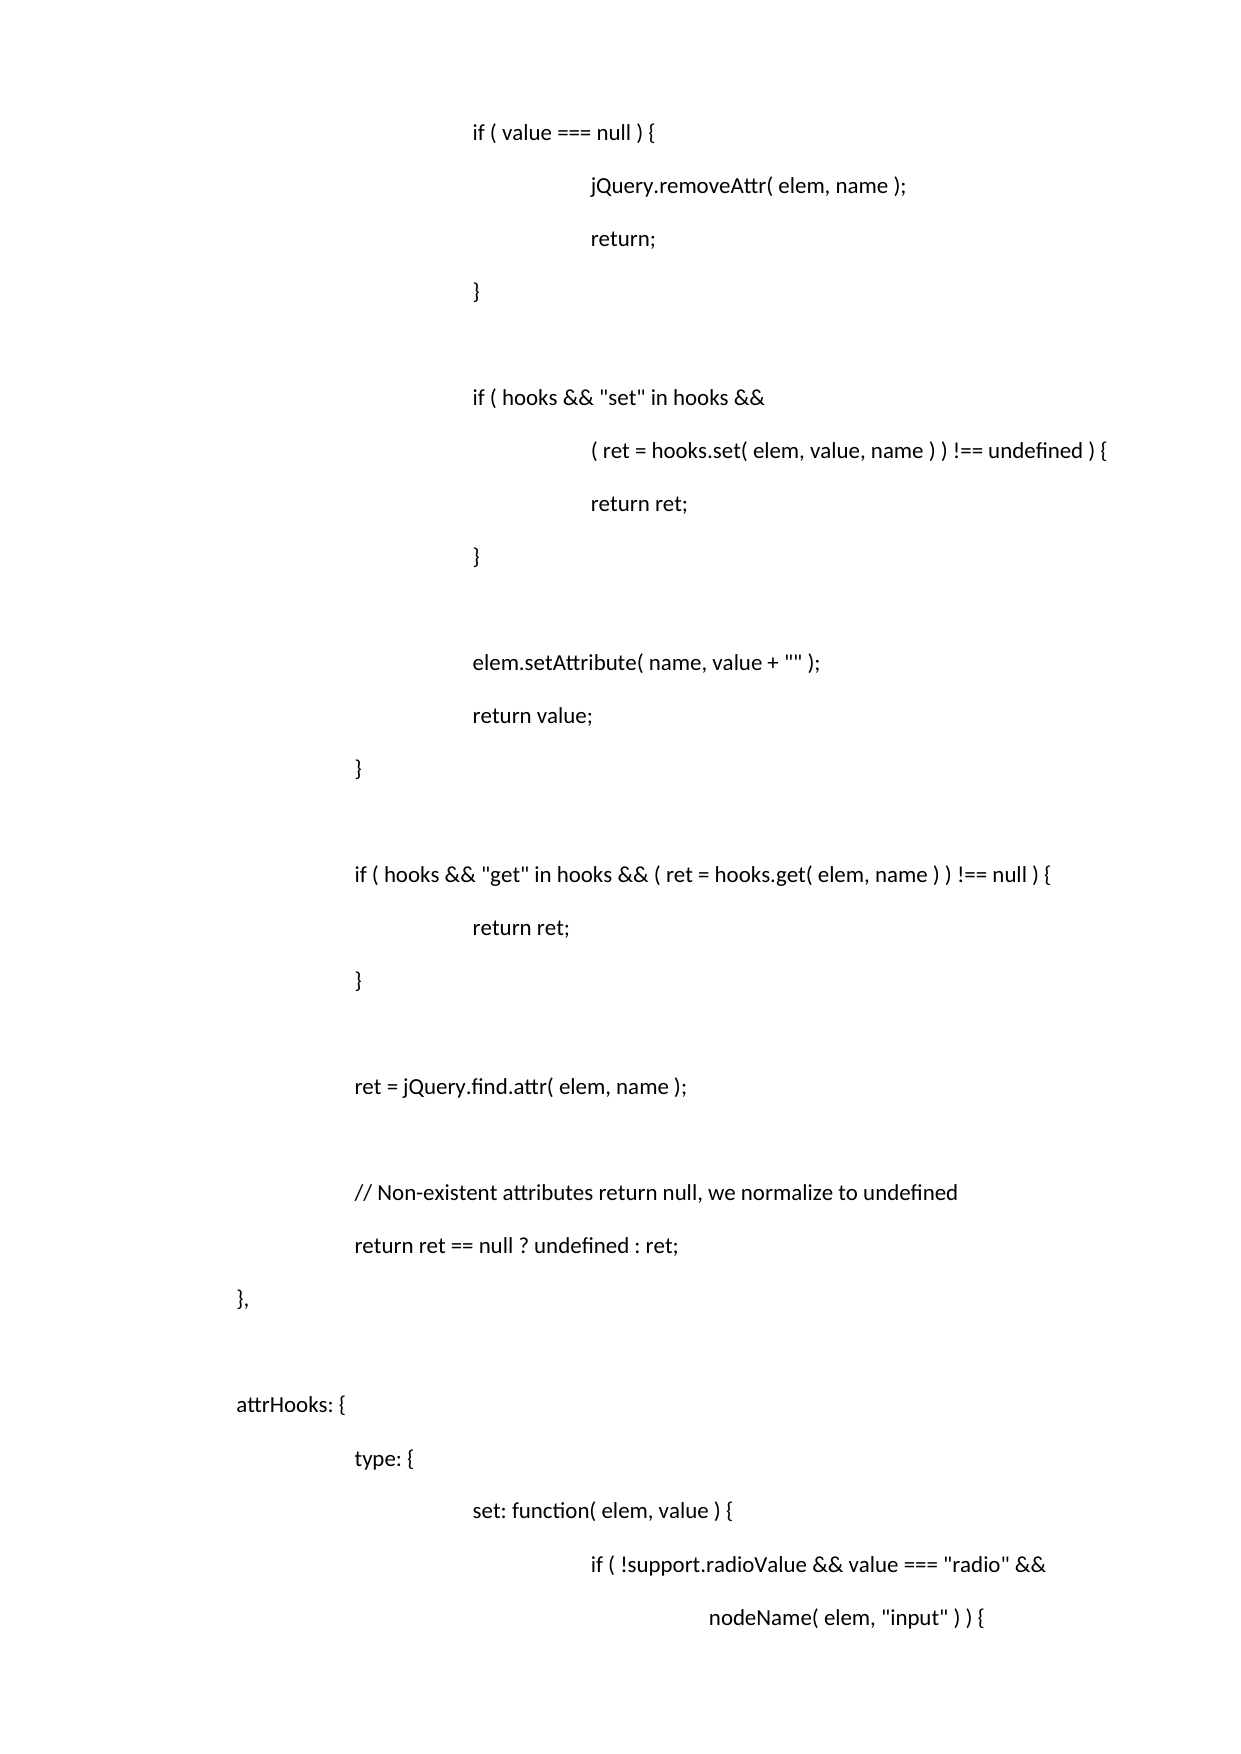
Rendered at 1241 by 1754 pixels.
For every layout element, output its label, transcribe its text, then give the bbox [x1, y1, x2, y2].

text } [118, 542, 1122, 570]
text if ( value === null ) { [118, 118, 1122, 146]
text set: function( elem, value ) { [118, 1497, 1122, 1525]
text if ( hooks && "get" in hooks && ( ret = hooks.get( elem, name ) ) !== null ) { [118, 860, 1122, 888]
text return ret; [118, 913, 1122, 941]
text ret = jQuery.find.attr( elem, name ); [118, 1072, 1122, 1101]
text return value; [118, 701, 1122, 729]
text elem.setAttribute( name, value + "" ); [118, 648, 1122, 676]
text ( ret = hooks.set( elem, value, name ) ) !== undefined ) { [118, 436, 1122, 464]
text } [118, 277, 1122, 305]
text if ( !support.radioValue && value === "radio" && [118, 1550, 1122, 1578]
text return; [118, 224, 1122, 252]
text nodeName( elem, "input" ) ) { [118, 1603, 1122, 1631]
text jQuery.removeAttr( elem, name ); [118, 171, 1122, 199]
text return ret; [118, 489, 1122, 517]
text } [118, 966, 1122, 994]
text } [118, 754, 1122, 782]
text // Non-existent attributes return null, we normalize to undefined [118, 1178, 1122, 1207]
text if ( hooks && "set" in hooks && [118, 383, 1122, 411]
text type: { [118, 1444, 1122, 1472]
text attrHooks: { [118, 1391, 1122, 1419]
text return ret == null ? undefined : ret; [118, 1232, 1122, 1259]
text }, [118, 1284, 1122, 1313]
